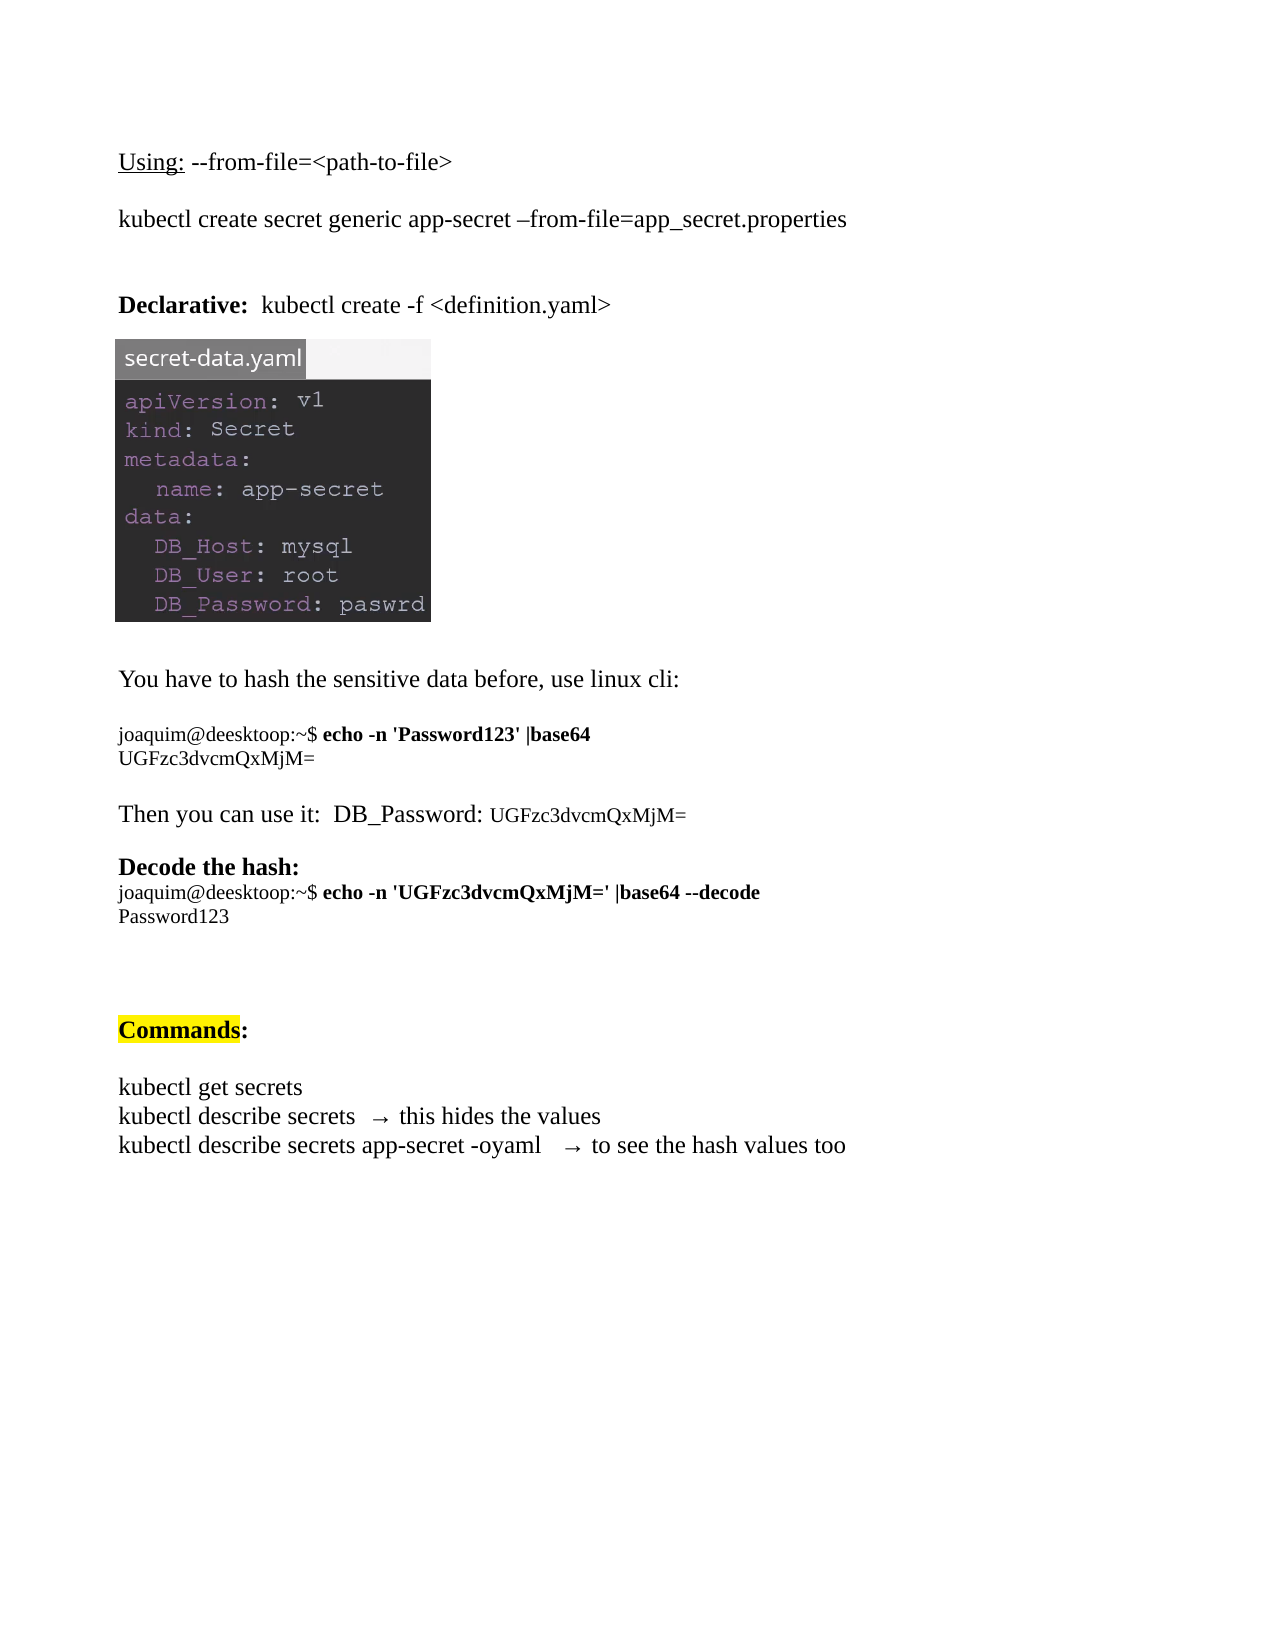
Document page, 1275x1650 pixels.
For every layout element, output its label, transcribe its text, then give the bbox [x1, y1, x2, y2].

text kubectl get secrets [118, 1072, 1157, 1101]
text You have to hash the sensitive data before, use linux cli: [118, 664, 1157, 693]
picture [115, 339, 431, 622]
text joaquim@deesktoop:~$ echo -n 'Password123' |base64 [118, 722, 1157, 746]
text kubectl create secret generic app-secret –from-file=app_secret.properties [118, 204, 1157, 233]
text joaquim@deesktoop:~$ echo -n 'UGFzc3dvcmQxMjM=' |base64 --decode [118, 880, 1157, 904]
text Using: --from-file=<path-to-file> [118, 147, 1157, 176]
text UGFzc3dvcmQxMjM= [118, 746, 1157, 770]
text Then you can use it: DB_Password: UGFzc3dvcmQxMjM= [118, 799, 1157, 827]
text kubectl describe secrets → this hides the values [118, 1101, 1157, 1130]
text kubectl describe secrets app-secret -oyaml → to see the hash values too [118, 1130, 1157, 1158]
text Decode the hash: [118, 852, 1157, 880]
text Password123 [118, 904, 1157, 928]
text Declarative: kubectl create -f <definition.yaml> [118, 291, 1157, 319]
text Commands: [118, 1015, 1157, 1043]
